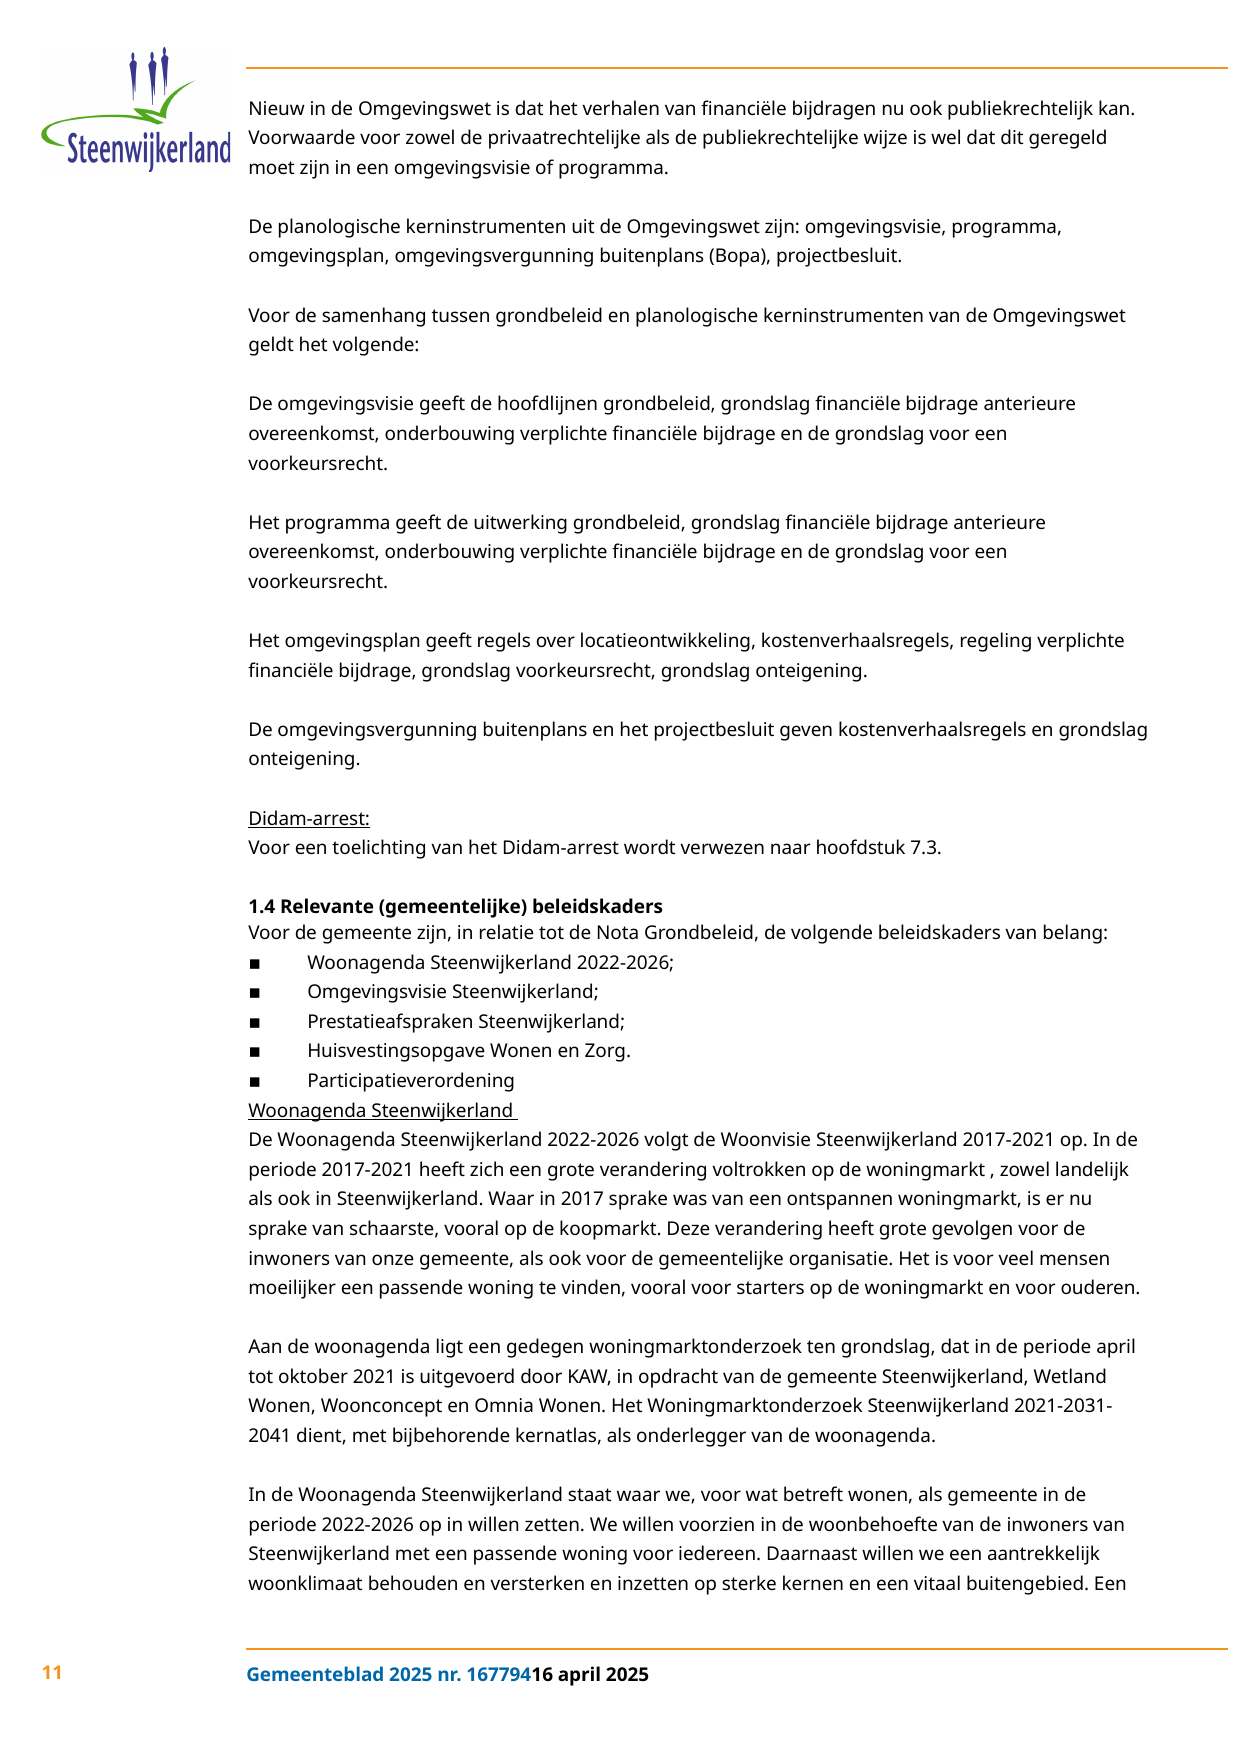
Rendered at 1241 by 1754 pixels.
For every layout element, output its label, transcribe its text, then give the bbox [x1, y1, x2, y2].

text Didam-arrest: [248, 805, 1152, 831]
list Woonagenda Steenwijkerland 2022-2026; [248, 949, 1152, 974]
text Woonagenda Steenwijkerland [248, 1097, 1152, 1122]
list Participatieverordening [248, 1067, 1152, 1093]
list Huisvestingsopgave Wonen en Zorg. [248, 1038, 1152, 1063]
text 1.4 Relevante (gemeentelijke) beleidskaders [248, 893, 1152, 919]
list Omgevingsvisie Steenwijkerland; [248, 978, 1152, 1004]
text De omgevingsvergunning buitenplans en het projectbesluit geven kostenverhaalsregels en grondslag onteigening. [248, 716, 1152, 771]
text Aan de woonagenda ligt een gedegen woningmarktonderzoek ten grondslag, dat in de periode april tot oktober 2021 is uitgevoerd door KAW, in opdracht van de gemeente Steenwijkerland, Wetland Wonen, Woonconcept en Omnia Wonen. Het Woningmarktonderzoek Steenwijkerland 2021-2031-2041 dient, met bijbehorende kernatlas, als onderlegger van de woonagenda. [248, 1333, 1152, 1448]
text De omgevingsvisie geeft de hoofdlijnen grondbeleid, grondslag financiële bijdrage anterieure overeenkomst, onderbouwing verplichte financiële bijdrage en de grondslag voor een voorkeursrecht. [248, 391, 1152, 476]
list Prestatieafspraken Steenwijkerland; [248, 1008, 1152, 1034]
text Het programma geeft de uitwerking grondbeleid, grondslag financiële bijdrage anterieure overeenkomst, onderbouwing verplichte financiële bijdrage en de grondslag voor een voorkeursrecht. [248, 509, 1152, 594]
text Nieuw in de Omgevingswet is dat het verhalen van financiële bijdragen nu ook publiekrechtelijk kan. Voorwaarde voor zowel de privaatrechtelijke als de publiekrechtelijke wijze is wel dat dit geregeld moet zijn in een omgevingsvisie of programma. [248, 95, 1152, 180]
text Voor de samenhang tussen grondbeleid en planologische kerninstrumenten van de Omgevingswet geldt het volgende: [248, 302, 1152, 357]
picture [41, 47, 231, 172]
text De planologische kerninstrumenten uit de Omgevingswet zijn: omgevingsvisie, programma, omgevingsplan, omgevingsvergunning buitenplans (Bopa), projectbesluit. [248, 213, 1152, 268]
text Het omgevingsplan geeft regels over locatieontwikkeling, kostenverhaalsregels, regeling verplichte financiële bijdrage, grondslag voorkeursrecht, grondslag onteigening. [248, 627, 1152, 683]
text De Woonagenda Steenwijkerland 2022-2026 volgt de Woonvisie Steenwijkerland 2017-2021 op. In de periode 2017-2021 heeft zich een grote verandering voltrokken op de woningmarkt , zowel landelijk als ook in Steenwijkerland. Waar in 2017 sprake was van een ontspannen woningmarkt, is er nu sprake van schaarste, vooral op de koopmarkt. Deze verandering heeft grote gevolgen voor de inwoners van onze gemeente, als ook voor de gemeentelijke organisatie. Het is voor veel mensen moeilijker een passende woning te vinden, vooral voor starters op de woningmarkt en voor ouderen. [248, 1126, 1152, 1300]
text Voor een toelichting van het Didam-arrest wordt verwezen naar hoofdstuk 7.3. [248, 834, 1152, 860]
text Voor de gemeente zijn, in relatie tot de Nota Grondbeleid, de volgende beleidskaders van belang: [248, 919, 1152, 945]
text In de Woonagenda Steenwijkerland staat waar we, voor wat betreft wonen, als gemeente in de periode 2022-2026 op in willen zetten. We willen voorzien in de woonbehoefte van de inwoners van Steenwijkerland met een passende woning voor iedereen. Daarnaast willen we een aantrekkelijk woonklimaat behouden en versterken en inzetten op sterke kernen en een vitaal buitengebied. Een [248, 1481, 1152, 1596]
